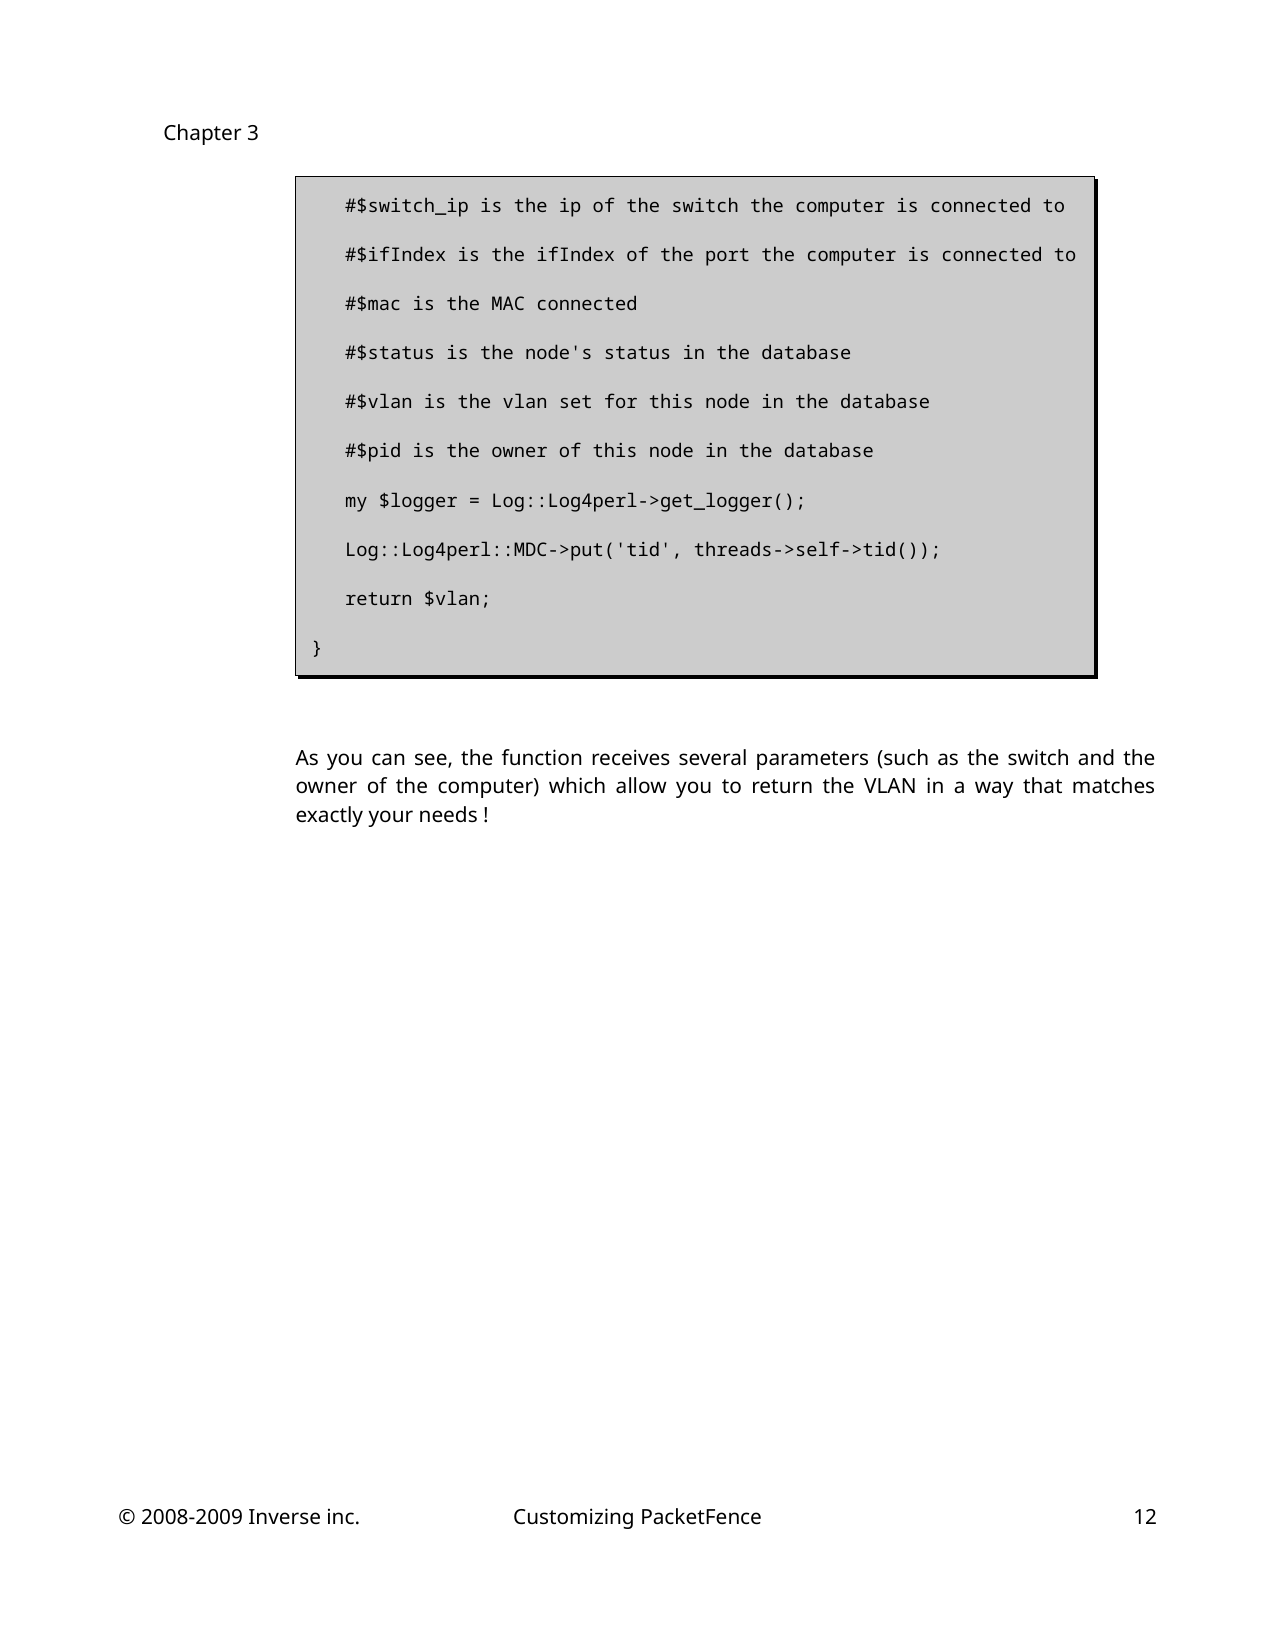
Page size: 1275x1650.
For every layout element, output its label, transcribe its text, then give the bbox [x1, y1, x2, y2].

text } [296, 618, 1094, 675]
text Log::Log4perl::MDC->put('tid', threads->self->tid()); [296, 520, 1094, 562]
text my $logger = Log::Log4perl->get_logger(); [296, 471, 1094, 512]
text #$vlan is the vlan set for this node in the database [296, 373, 1094, 414]
text return $vlan; [296, 569, 1094, 611]
text #$pid is the owner of this node in the database [296, 422, 1094, 463]
text #$status is the node's status in the database [296, 323, 1094, 365]
text #$switch_ip is the ip of the switch the computer is connected to [296, 177, 1094, 217]
text #$mac is the MAC connected [296, 274, 1094, 316]
text #$ifIndex is the ifIndex of the port the computer is connected to [296, 225, 1094, 267]
text As you can see, the function receives several parameters (such as the switch and the owner of the computer) which allow you to return the VLAN in a way that matches exactly your needs ! [295, 743, 1157, 828]
